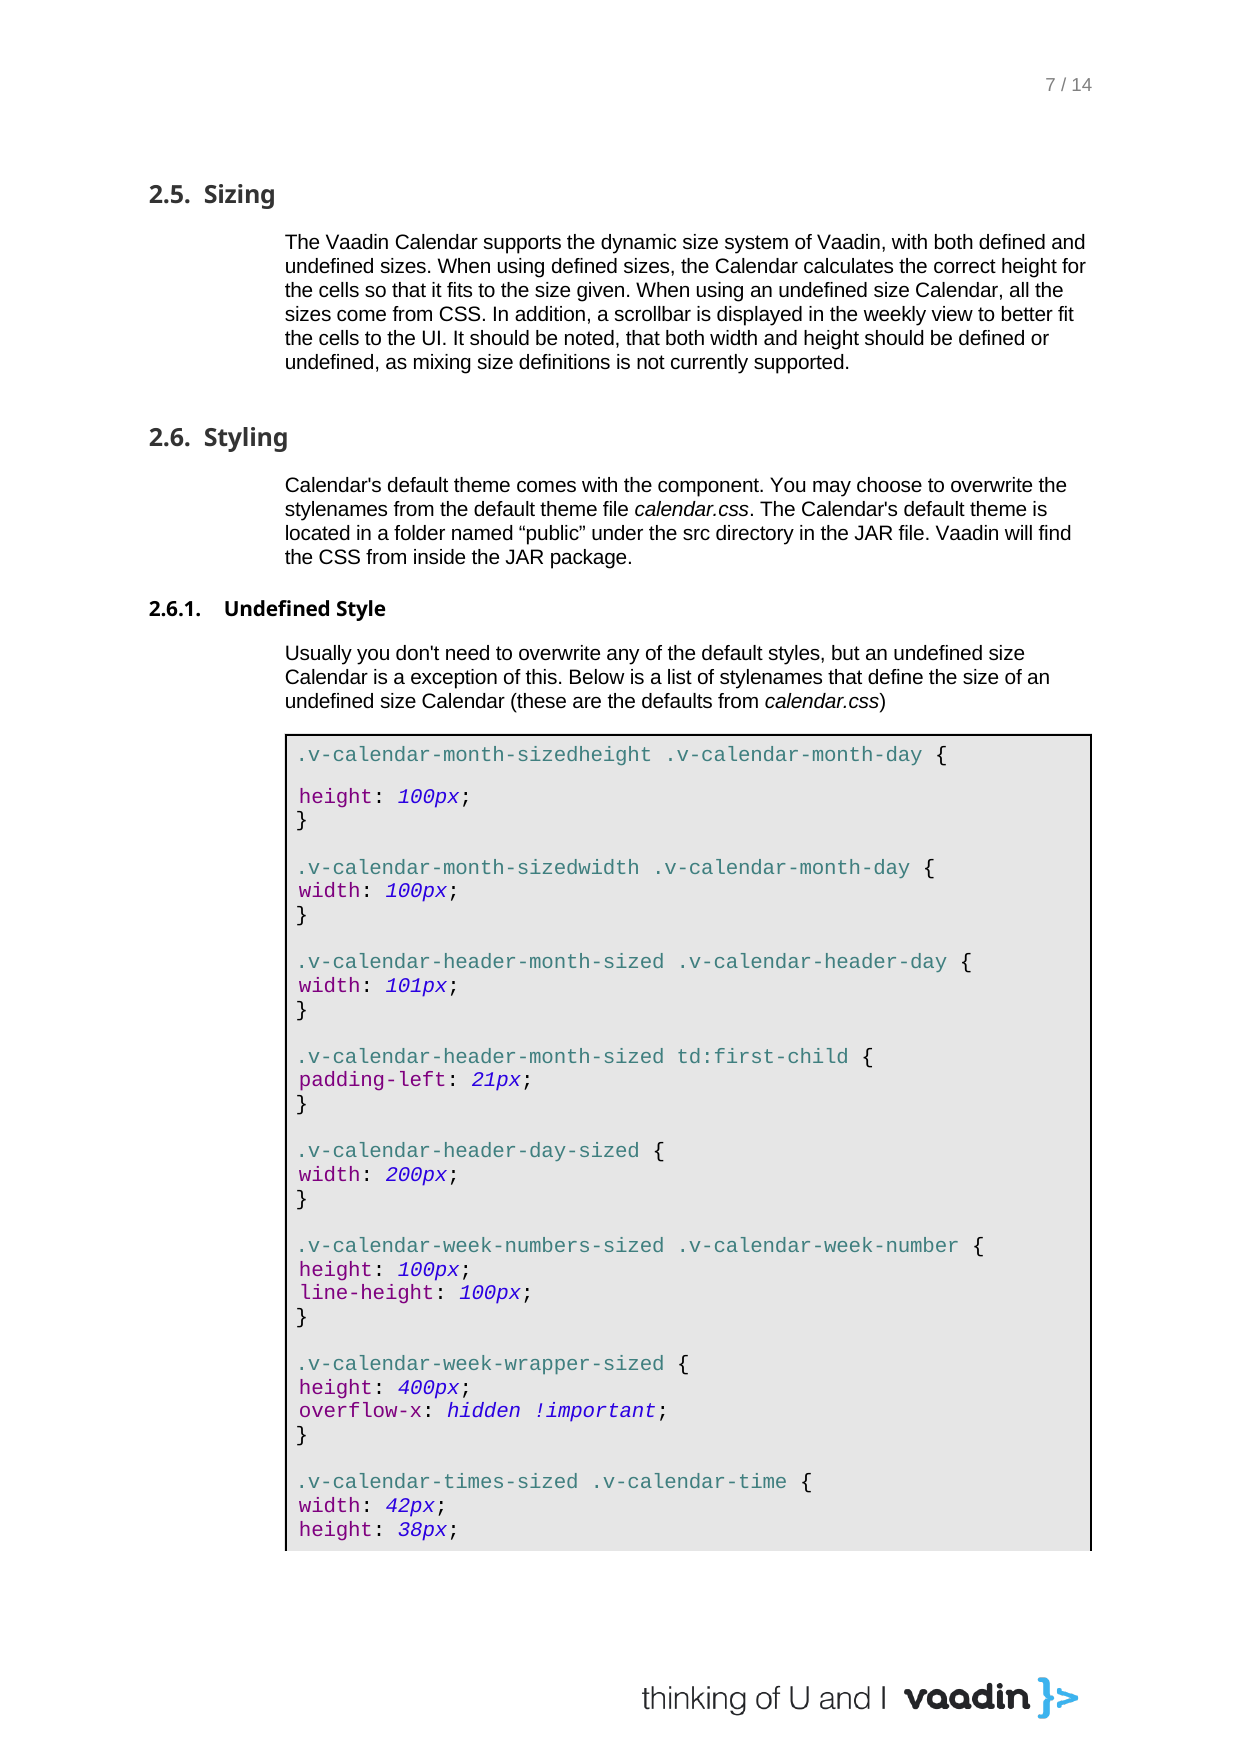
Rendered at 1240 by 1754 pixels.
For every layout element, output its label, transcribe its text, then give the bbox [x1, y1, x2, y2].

text .v-calendar-times-sized .v-calendar-time { [287, 1471, 1090, 1495]
text The Vaadin Calendar supports the dynamic size system of Vaadin, with both defined and undefined sizes. When using defined sizes, the Calendar calculates the correct height for the cells so that it fits to the size given. When using an undefined size Calendar, all the sizes come from CSS. In addition, a scrollbar is displayed in the weekly view to better fit the cells to the UI. It should be noted, that both width and height should be defined or undefined, as mixing size definitions is not currently supported. [284, 230, 1092, 374]
text .v-calendar-month-sizedwidth .v-calendar-month-day { [287, 857, 1090, 880]
text height: 100px; [287, 1259, 1090, 1282]
text height: 100px; [287, 777, 1090, 809]
text .v-calendar-month-sizedheight .v-calendar-month-day { [287, 736, 1090, 777]
text } [287, 904, 1090, 928]
subtitle Sizing [149, 177, 1092, 211]
text } [287, 998, 1090, 1022]
picture [641, 1673, 1081, 1721]
text .v-calendar-week-numbers-sized .v-calendar-week-number { [287, 1235, 1090, 1259]
text } [287, 1306, 1090, 1329]
text .v-calendar-header-day-sized { [287, 1140, 1090, 1164]
text Calendar's default theme comes with the component. You may choose to overwrite the stylenames from the default theme file calendar.css. The Calendar's default theme is located in a folder named “public” under the src directory in the JAR file. Vaadin will find the CSS from inside the JAR package. [284, 473, 1092, 569]
text .v-calendar-week-wrapper-sized { [287, 1353, 1090, 1377]
text } [287, 809, 1090, 833]
subtitle Styling [149, 420, 1092, 454]
text .v-calendar-header-month-sized td:first-child { [287, 1046, 1090, 1069]
text .v-calendar-header-month-sized .v-calendar-header-day { [287, 951, 1090, 975]
subtitle Undefined Style [149, 594, 1092, 622]
text Usually you don't need to overwrite any of the default styles, but an undefined size Calendar is a exception of this. Below is a list of stylenames that define the size of an undefined size Calendar (these are the defaults from calendar.css) [284, 641, 1092, 713]
text padding-left: 21px; [287, 1069, 1090, 1093]
text width: 42px; [287, 1495, 1090, 1519]
text width: 200px; [287, 1164, 1090, 1188]
text line-height: 100px; [287, 1282, 1090, 1306]
text width: 101px; [287, 975, 1090, 998]
text overflow-x: hidden !important; [287, 1401, 1090, 1424]
text } [287, 1424, 1090, 1448]
text height: 400px; [287, 1377, 1090, 1401]
text } [287, 1188, 1090, 1211]
text } [287, 1093, 1090, 1117]
text width: 100px; [287, 880, 1090, 904]
text height: 38px; [287, 1519, 1090, 1551]
